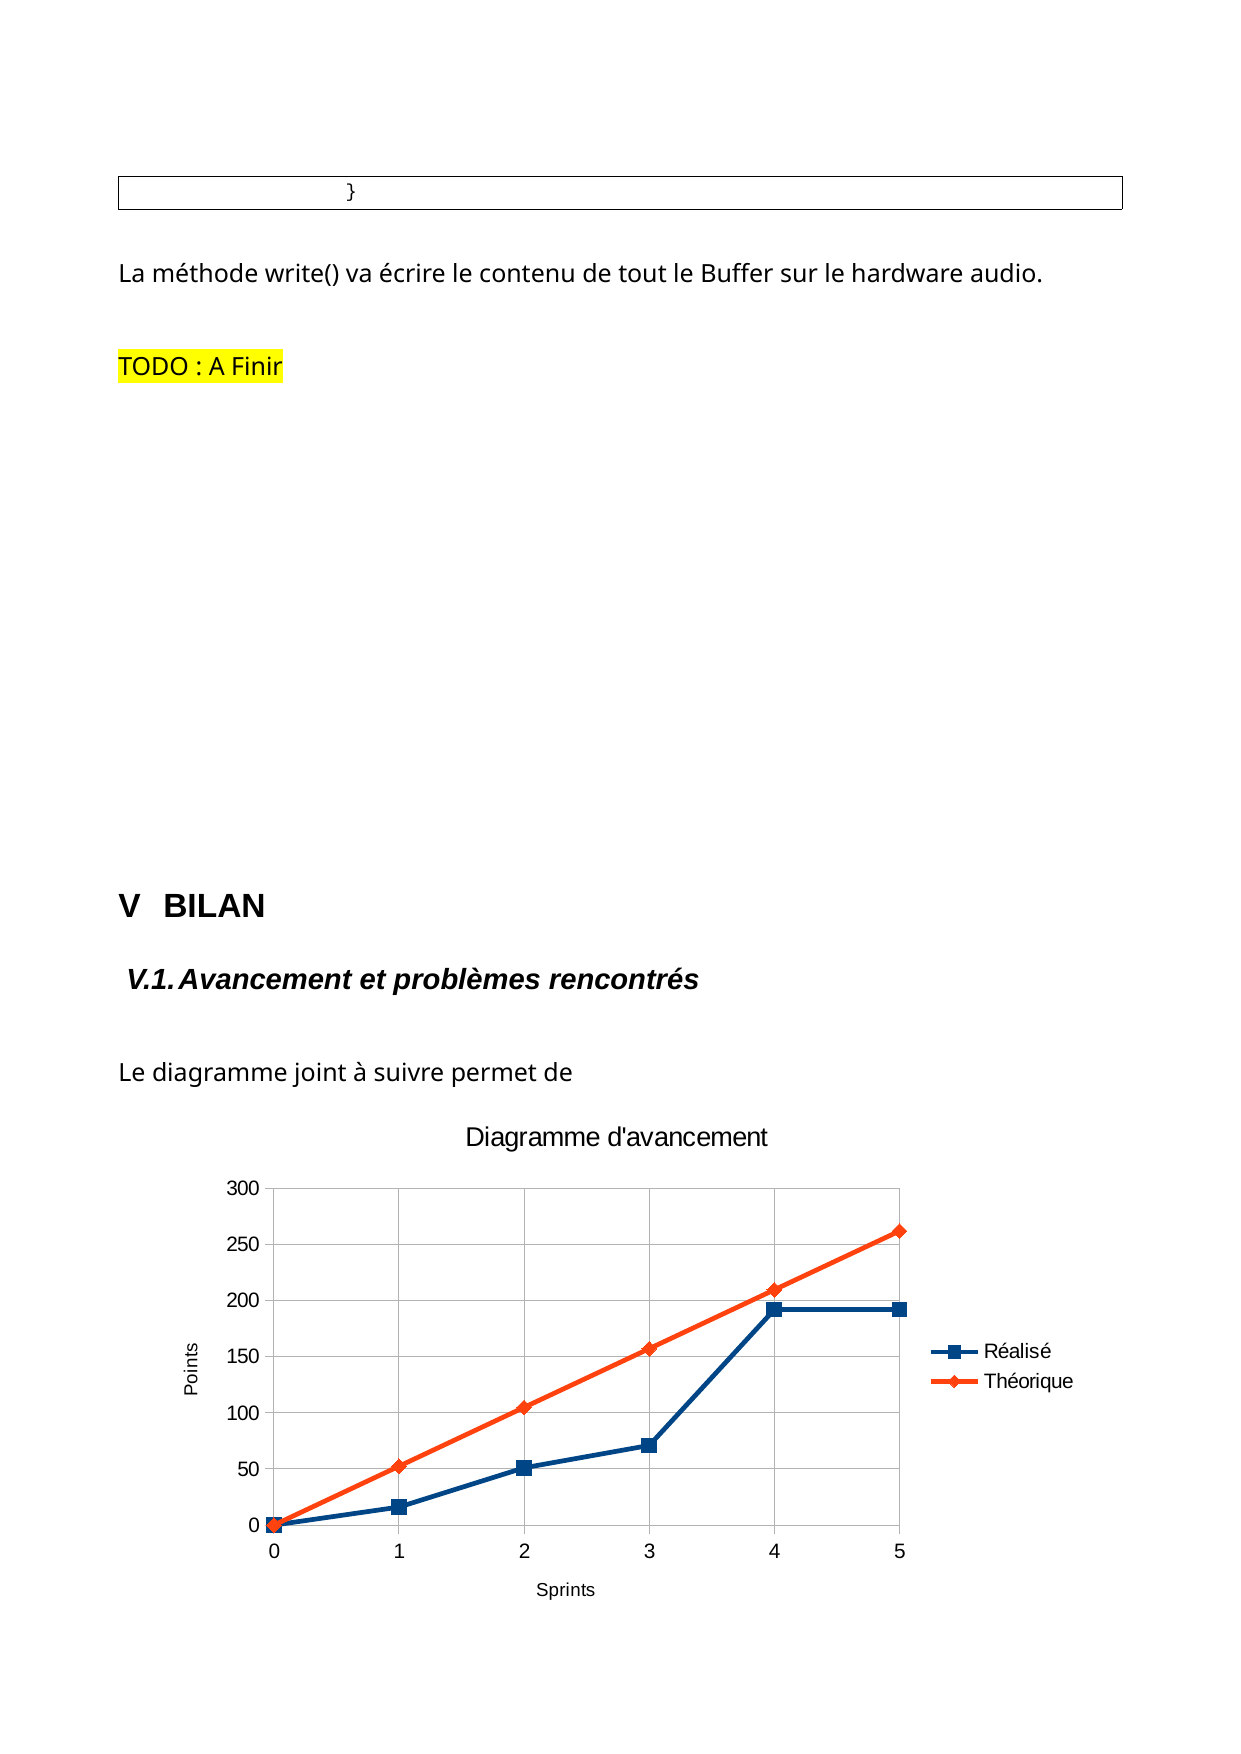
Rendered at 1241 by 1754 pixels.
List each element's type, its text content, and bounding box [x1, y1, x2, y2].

text TODO : A Finir [118, 349, 1122, 383]
text Le diagramme joint à suivre permet de [118, 1055, 1122, 1089]
subtitle BILAN [118, 886, 1122, 925]
table_header } [119, 177, 1122, 209]
text La méthode write() va écrire le contenu de tout le Buffer sur le hardware audio. [118, 256, 1122, 290]
subtitle Avancement et problèmes rencontrés [118, 962, 1122, 996]
